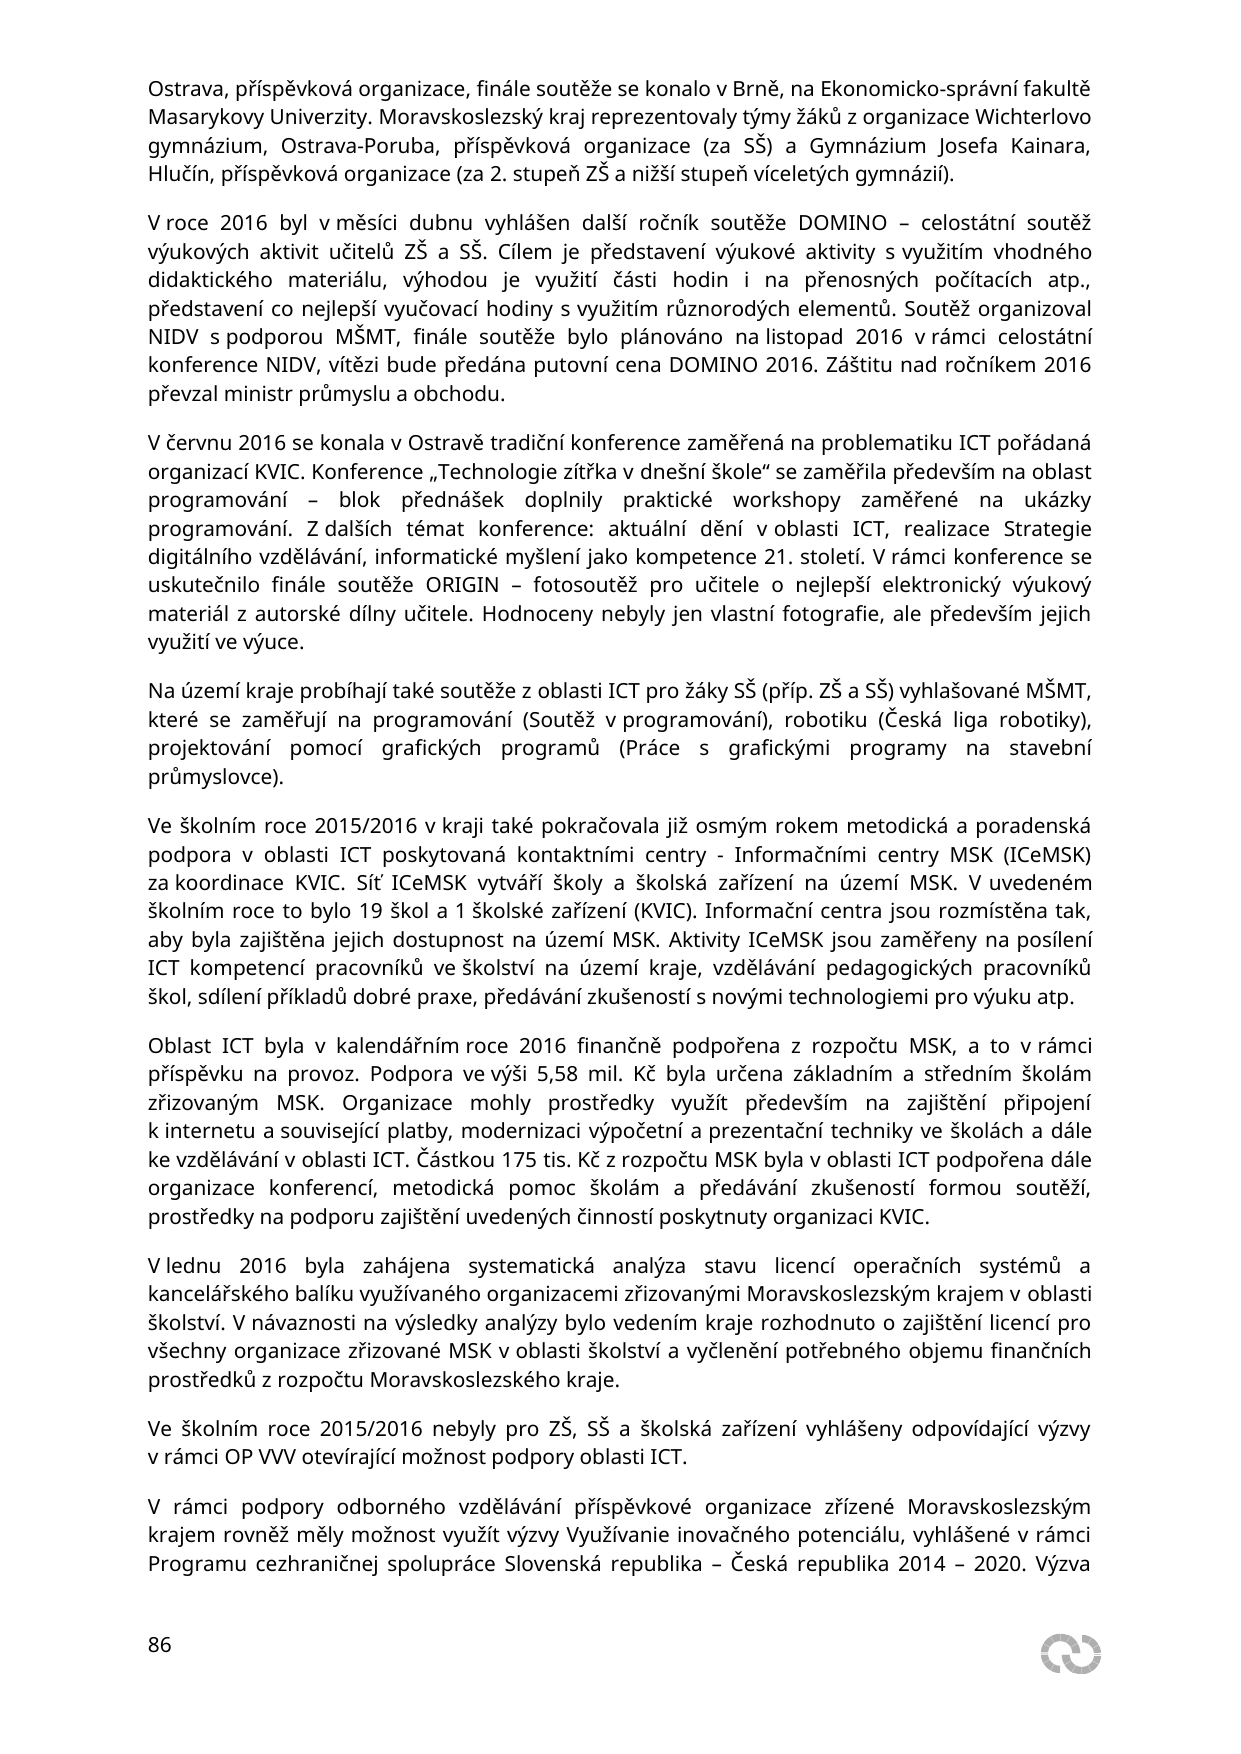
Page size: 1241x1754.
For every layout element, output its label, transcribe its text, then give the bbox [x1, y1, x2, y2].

text V lednu 2016 byla zahájena systematická analýza stavu licencí operačních systémů a kancelářského balíku využívaného organizacemi zřizovanými Moravskoslezským krajem v oblasti školství. V návaznosti na výsledky analýzy bylo vedením kraje rozhodnuto o zajištění licencí pro všechny organizace zřizované MSK v oblasti školství a vyčlenění potřebného objemu finančních prostředků z rozpočtu Moravskoslezského kraje. [148, 1251, 1092, 1393]
text Ostrava, příspěvková organizace, finále soutěže se konalo v Brně, na Ekonomicko-správní fakultě Masarykovy Univerzity. Moravskoslezský kraj reprezentovaly týmy žáků z organizace Wichterlovo gymnázium, Ostrava-Poruba, příspěvková organizace (za SŠ) a Gymnázium Josefa Kainara, Hlučín, příspěvková organizace (za 2. stupeň ZŠ a nižší stupeň víceletých gymnázií). [148, 74, 1092, 188]
text Na území kraje probíhají také soutěže z oblasti ICT pro žáky SŠ (příp. ZŠ a SŠ) vyhlašované MŠMT, které se zaměřují na programování (Soutěž v programování), robotiku (Česká liga robotiky), projektování pomocí grafických programů (Práce s grafickými programy na stavební průmyslovce). [148, 677, 1092, 790]
text V červnu 2016 se konala v Ostravě tradiční konference zaměřená na problematiku ICT pořádaná organizací KVIC. Konference „Technologie zítřka v dnešní škole“ se zaměřila především na oblast programování – blok přednášek doplnily praktické workshopy zaměřené na ukázky programování. Z dalších témat konference: aktuální dění v oblasti ICT, realizace Strategie digitálního vzdělávání, informatické myšlení jako kompetence 21. století. V rámci konference se uskutečnilo finále soutěže ORIGIN – fotosoutěž pro učitele o nejlepší elektronický výukový materiál z autorské dílny učitele. Hodnoceny nebyly jen vlastní fotografie, ale především jejich využití ve výuce. [148, 428, 1092, 656]
text Ve školním roce 2015/2016 v kraji také pokračovala již osmým rokem metodická a poradenská podpora v oblasti ICT poskytovaná kontaktními centry - Informačními centry MSK (ICeMSK) za koordinace KVIC. Síť ICeMSK vytváří školy a školská zařízení na území MSK. V uvedeném školním roce to bylo 19 škol a 1 školské zařízení (KVIC). Informační centra jsou rozmístěna tak, aby byla zajištěna jejich dostupnost na území MSK. Aktivity ICeMSK jsou zaměřeny na posílení ICT kompetencí pracovníků ve školství na území kraje, vzdělávání pedagogických pracovníků škol, sdílení příkladů dobré praxe, předávání zkušeností s novými technologiemi pro výuku atp. [148, 811, 1092, 1010]
text V roce 2016 byl v měsíci dubnu vyhlášen další ročník soutěže DOMINO – celostátní soutěž výukových aktivit učitelů ZŠ a SŠ. Cílem je představení výukové aktivity s využitím vhodného didaktického materiálu, výhodou je využití části hodin i na přenosných počítacích atp., představení co nejlepší vyučovací hodiny s využitím různorodých elementů. Soutěž organizoval NIDV s podporou MŠMT, finále soutěže bylo plánováno na listopad 2016 v rámci celostátní konference NIDV, vítězi bude předána putovní cena DOMINO 2016. Záštitu nad ročníkem 2016 převzal ministr průmyslu a obchodu. [148, 208, 1092, 407]
text V rámci podpory odborného vzdělávání příspěvkové organizace zřízené Moravskoslezským krajem rovněž měly možnost využít výzvy Využívanie inovačného potenciálu, vyhlášené v rámci Programu cezhraničnej spolupráce Slovenská republika – Česká republika 2014 – 2020. Výzva [148, 1492, 1092, 1577]
text Ve školním roce 2015/2016 nebyly pro ZŠ, SŠ a školská zařízení vyhlášeny odpovídající výzvy v rámci OP VVV otevírající možnost podpory oblasti ICT. [148, 1414, 1092, 1471]
text Oblast ICT byla v kalendářním roce 2016 finančně podpořena z rozpočtu MSK, a to v rámci příspěvku na provoz. Podpora ve výši 5,58 mil. Kč byla určena základním a středním školám zřizovaným MSK. Organizace mohly prostředky využít především na zajištění připojení k internetu a související platby, modernizaci výpočetní a prezentační techniky ve školách a dále ke vzdělávání v oblasti ICT. Částkou 175 tis. Kč z rozpočtu MSK byla v oblasti ICT podpořena dále organizace konferencí, metodická pomoc školám a předávání zkušeností formou soutěží, prostředky na podporu zajištění uvedených činností poskytnuty organizaci KVIC. [148, 1031, 1092, 1230]
